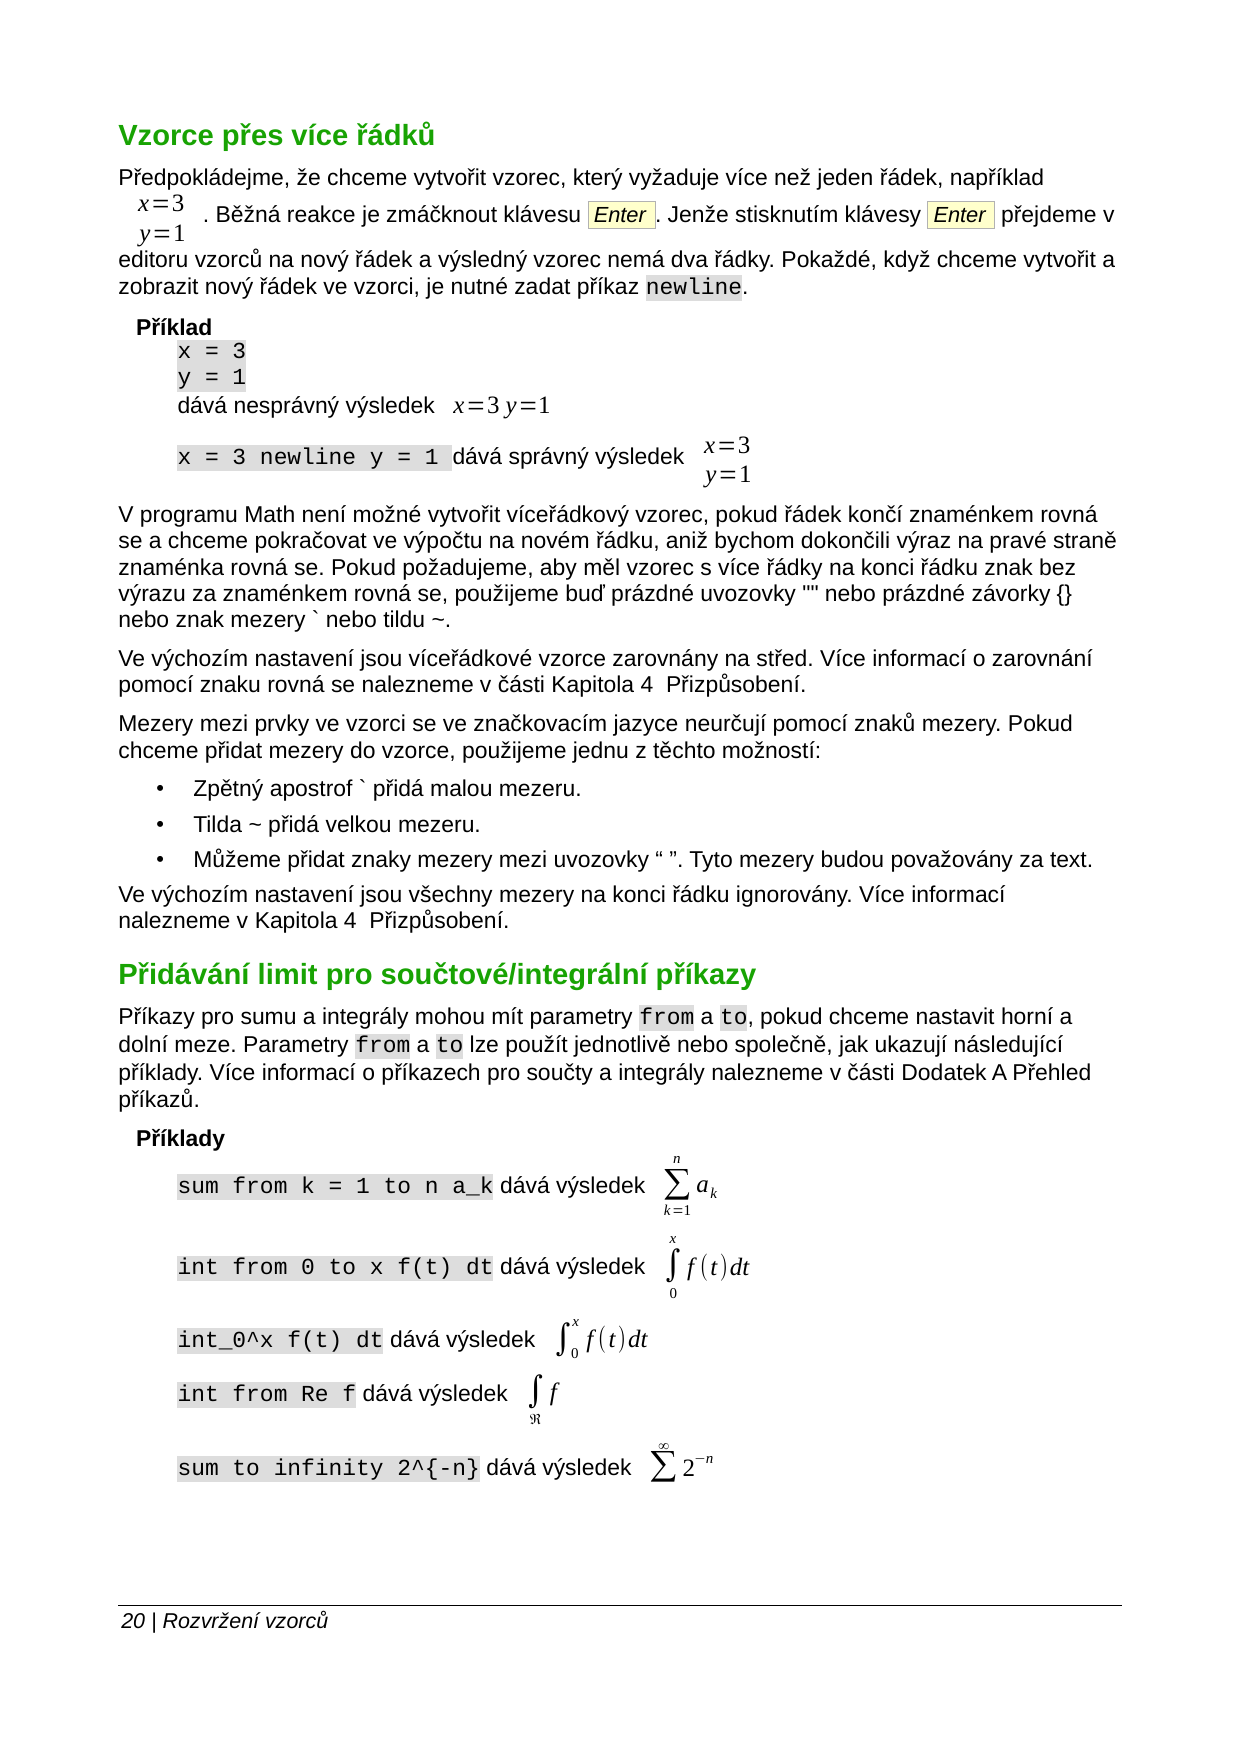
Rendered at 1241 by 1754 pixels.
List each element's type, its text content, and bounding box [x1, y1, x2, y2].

text Příklad [136, 313, 1122, 340]
text Příklady [136, 1124, 1122, 1151]
text int from Re f dává výsledek [177, 1374, 1122, 1430]
text Mezery mezi prvky ve vzorci se ve značkovacím jazyce neurčují pomocí znaků mezery. Pokud chceme přidat mezery do vzorce, použijeme jednu z těchto možností: [118, 710, 1122, 763]
list Můžeme přidat znaky mezery mezi uvozovky “ ”. Tyto mezery budou považovány za text. [156, 846, 1122, 872]
text int_0^x f(t) dt dává výsledek [177, 1314, 1122, 1361]
text int from 0 to x f(t) dt dává výsledek [177, 1231, 1122, 1301]
text Předpokládejme, že chceme vytvořit vzorec, který vyžaduje více než jeden řádek, například. Běžná reakce je zmáčknout klávesu Enter. Jenže stisknutím klávesy Enter přejdeme v editoru vzorců na nový řádek a výsledný vzorec nemá dva řádky. Pokaždé, když chceme vytvořit a zobrazit nový řádek ve vzorci, je nutné zadat příkaz newline. [118, 163, 1122, 301]
subtitle Vzorce přes více řádků [118, 118, 1122, 152]
text x = 3 y = 1 dává nesprávný výsledek [177, 340, 1122, 419]
text sum from k = 1 to n a_k dává výsledek [177, 1151, 1122, 1218]
subtitle Přidávání limit pro součtové/integrální příkazy [118, 957, 1122, 991]
text V programu Math není možné vytvořit víceřádkový vzorec, pokud řádek končí znaménkem rovná se a chceme pokračovat ve výpočtu na novém řádku, aniž bychom dokončili výraz na pravé straně znaménka rovná se. Pokud požadujeme, aby měl vzorec s více řádky na konci řádku znak bez výrazu za znaménkem rovná se, použijeme buď prázdné uvozovky "" nebo prázdné závorky {} nebo znak mezery ` nebo tildu ~. [118, 501, 1122, 632]
text Ve výchozím nastavení jsou víceřádkové vzorce zarovnány na střed. Více informací o zarovnání pomocí znaku rovná se nalezneme v části Kapitola 4 - Přizpůsobení. [118, 645, 1122, 698]
text x = 3 newline y = 1 dává správný výsledek [177, 432, 1122, 488]
text sum to infinity 2^{-n} dává výsledek [177, 1442, 1122, 1484]
list Zpětný apostrof ` přidá malou mezeru. [156, 775, 1122, 802]
list Tilda ~ přidá velkou mezeru. [156, 811, 1122, 837]
text Ve výchozím nastavení jsou všechny mezery na konci řádku ignorovány. Více informací nalezneme v kapitole 4 - Přizpůsobení. [118, 881, 1122, 934]
text Příkazy pro sumu a integrály mohou mít parametry from a to, pokud chceme nastavit horní a dolní meze. Parametry from a to lze použít jednotlivě nebo společně, jak ukazují následující příklady. Více informací o příkazech pro součty a integrály nalezneme v části Dodatek A: Přehled příkazů. [118, 1003, 1122, 1112]
